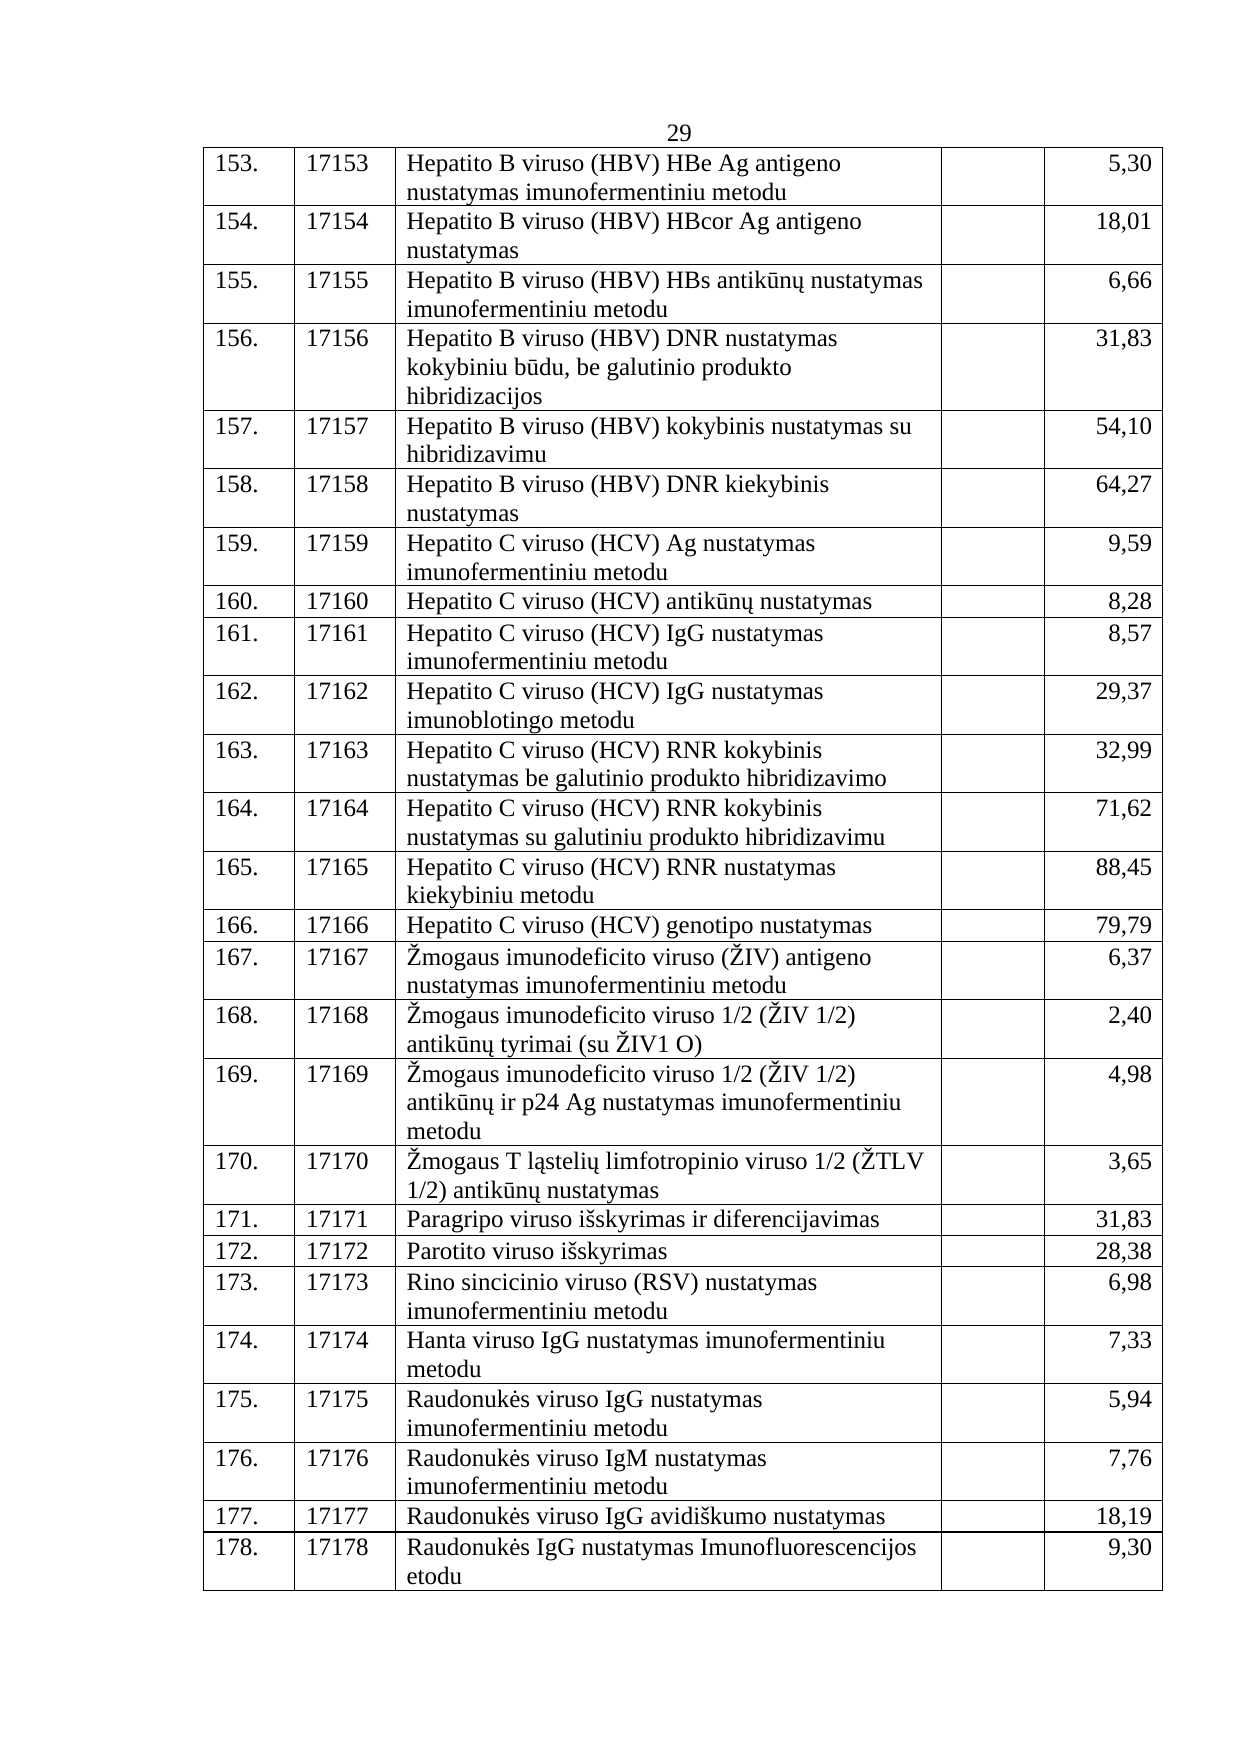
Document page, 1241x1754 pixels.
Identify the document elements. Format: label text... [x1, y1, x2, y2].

table_cell 173. [204, 1267, 294, 1324]
table_cell [1163, 1204, 1240, 1235]
table_cell Hepatito C viruso (HCV) IgG nustatymas imunofermentiniu metodu [396, 618, 941, 675]
table_cell [1163, 1325, 1240, 1383]
table_cell 17169 [295, 1059, 395, 1145]
table_cell 170. [204, 1146, 294, 1203]
table_cell 157. [204, 411, 294, 468]
table_cell [942, 1326, 1044, 1383]
table_cell [942, 793, 1044, 851]
table_cell 8,28 [1045, 586, 1162, 617]
table_cell [942, 1501, 1044, 1531]
table_cell [1163, 1442, 1240, 1500]
table_cell [1163, 909, 1240, 941]
table_cell 17163 [295, 735, 395, 792]
table_cell [942, 1533, 1044, 1590]
table_cell Hepatito C viruso (HCV) RNR nustatymas kiekybiniu metodu [396, 852, 941, 909]
table_cell 17156 [295, 324, 395, 410]
table_cell Žmogaus imunodeficito viruso 1/2 (ŽIV 1/2) antikūnų tyrimai (su ŽIV1 O) [396, 1000, 941, 1058]
table_cell 161. [204, 618, 294, 675]
table_cell [1163, 1145, 1240, 1203]
table_cell 155. [204, 265, 294, 322]
table_cell 54,10 [1045, 411, 1162, 468]
table_cell [942, 618, 1044, 675]
table_cell 17158 [295, 469, 395, 527]
table_cell 164. [204, 793, 294, 851]
table_cell Hepatito B viruso (HBV) DNR nustatymas kokybiniu būdu, be galutinio produkto hibridizacijos [396, 324, 941, 410]
table_cell [1163, 468, 1240, 527]
table_cell [942, 528, 1044, 585]
table_cell 17154 [295, 206, 395, 264]
table_cell 17170 [295, 1146, 395, 1203]
table_cell 2,40 [1045, 1000, 1162, 1058]
table_cell 64,27 [1045, 469, 1162, 527]
table_cell 6,98 [1045, 1267, 1162, 1324]
table_cell 165. [204, 852, 294, 909]
table_cell [1163, 1266, 1240, 1324]
table_cell 178. [204, 1533, 294, 1590]
table_cell Rino sincicinio viruso (RSV) nustatymas imunofermentiniu metodu [396, 1267, 941, 1324]
table_cell [942, 942, 1044, 999]
table_cell 176. [204, 1443, 294, 1500]
table_cell [1163, 941, 1240, 999]
table_cell 166. [204, 910, 294, 941]
table_cell [1163, 734, 1240, 792]
table_cell [1163, 147, 1240, 205]
table_cell Raudonukės viruso IgM nustatymas imunofermentiniu metodu [396, 1443, 941, 1500]
table_cell Hepatito C viruso (HCV) Ag nustatymas imunofermentiniu metodu [396, 528, 941, 585]
table_cell 8,57 [1045, 618, 1162, 675]
table_cell 17175 [295, 1384, 395, 1442]
table_cell [1163, 792, 1240, 851]
table_cell Žmogaus T ląstelių limfotropinio viruso 1/2 (ŽTLV 1/2) antikūnų nustatymas [396, 1146, 941, 1203]
table_cell [942, 852, 1044, 909]
table_cell [942, 910, 1044, 941]
table_cell 5,94 [1045, 1384, 1162, 1442]
table_cell 32,99 [1045, 735, 1162, 792]
table_cell 6,66 [1045, 265, 1162, 322]
table_cell [1163, 527, 1240, 585]
table_cell [1163, 1500, 1240, 1531]
table_cell 159. [204, 528, 294, 585]
table_cell 4,98 [1045, 1059, 1162, 1145]
table_cell Hepatito C viruso (HCV) RNR kokybinis nustatymas be galutinio produkto hibridizavimo [396, 735, 941, 792]
table_cell Hepatito B viruso (HBV) HBe Ag antigeno nustatymas imunofermentiniu metodu [396, 148, 941, 205]
table_cell [942, 148, 1044, 205]
table_cell [1163, 999, 1240, 1058]
table_cell 7,76 [1045, 1443, 1162, 1500]
table_cell 9,59 [1045, 528, 1162, 585]
table_cell Žmogaus imunodeficito viruso 1/2 (ŽIV 1/2) antikūnų ir p24 Ag nustatymas imunofermentiniu metodu [396, 1059, 941, 1145]
table_cell Hanta viruso IgG nustatymas imunofermentiniu metodu [396, 1326, 941, 1383]
table_cell [942, 206, 1044, 264]
table_cell 17173 [295, 1267, 395, 1324]
table_cell 17174 [295, 1326, 395, 1383]
table_cell [942, 1384, 1044, 1442]
table_cell Parotito viruso išskyrimas [396, 1236, 941, 1266]
table_cell 174. [204, 1326, 294, 1383]
table_cell Raudonukės viruso IgG avidiškumo nustatymas [396, 1501, 941, 1531]
table_cell [942, 586, 1044, 617]
table_cell 153. [204, 148, 294, 205]
table_cell 31,83 [1045, 1205, 1162, 1235]
table_cell 17164 [295, 793, 395, 851]
table_cell 7,33 [1045, 1326, 1162, 1383]
table_cell [942, 469, 1044, 527]
table_cell 156. [204, 324, 294, 410]
table_cell 177. [204, 1501, 294, 1531]
table_cell [1163, 585, 1240, 617]
table_cell 17178 [295, 1533, 395, 1590]
table_cell 18,01 [1045, 206, 1162, 264]
table_cell [942, 1267, 1044, 1324]
table_cell [1163, 617, 1240, 675]
table_cell Žmogaus imunodeficito viruso (ŽIV) antigeno nustatymas imunofermentiniu metodu [396, 942, 941, 999]
table_cell 17161 [295, 618, 395, 675]
table_cell Raudonukės IgG nustatymas Imunofluorescencijos etodu [396, 1533, 941, 1590]
table_cell 17155 [295, 265, 395, 322]
table_cell [1163, 1383, 1240, 1442]
table_cell [1163, 675, 1240, 734]
table_cell 9,30 [1045, 1533, 1162, 1590]
table_cell 17177 [295, 1501, 395, 1531]
table_cell [1163, 323, 1240, 410]
table_cell [1163, 264, 1240, 322]
table_cell [942, 1000, 1044, 1058]
table_cell 17167 [295, 942, 395, 999]
table_cell 71,62 [1045, 793, 1162, 851]
table_cell 154. [204, 206, 294, 264]
table_cell Hepatito C viruso (HCV) RNR kokybinis nustatymas su galutiniu produkto hibridizavimu [396, 793, 941, 851]
table_cell 17165 [295, 852, 395, 909]
table_cell 158. [204, 469, 294, 527]
table_cell [942, 265, 1044, 322]
table_cell Hepatito B viruso (HBV) HBs antikūnų nustatymas imunofermentiniu metodu [396, 265, 941, 322]
table_cell [1163, 851, 1240, 909]
table_cell 17153 [295, 148, 395, 205]
table_cell [942, 1205, 1044, 1235]
table_cell 17162 [295, 676, 395, 734]
table_cell Hepatito C viruso (HCV) IgG nustatymas imunoblotingo metodu [396, 676, 941, 734]
table_cell 17172 [295, 1236, 395, 1266]
table_cell [942, 735, 1044, 792]
table_cell Hepatito C viruso (HCV) antikūnų nustatymas [396, 586, 941, 617]
table_cell 160. [204, 586, 294, 617]
table_cell 162. [204, 676, 294, 734]
table_cell [942, 676, 1044, 734]
table_cell [1163, 410, 1240, 468]
table_cell 18,19 [1045, 1501, 1162, 1531]
table_cell 17171 [295, 1205, 395, 1235]
table_cell [942, 411, 1044, 468]
table_cell 17168 [295, 1000, 395, 1058]
table_cell 29,37 [1045, 676, 1162, 734]
table_cell 5,30 [1045, 148, 1162, 205]
table_cell Raudonukės viruso IgG nustatymas imunofermentiniu metodu [396, 1384, 941, 1442]
table_cell [942, 1146, 1044, 1203]
table_cell 172. [204, 1236, 294, 1266]
table_cell 17159 [295, 528, 395, 585]
table_cell 17157 [295, 411, 395, 468]
table_cell 163. [204, 735, 294, 792]
table_cell [1163, 1531, 1240, 1590]
table_cell 6,37 [1045, 942, 1162, 999]
table_cell [1163, 1235, 1240, 1266]
table_cell 169. [204, 1059, 294, 1145]
table_cell Paragripo viruso išskyrimas ir diferencijavimas [396, 1205, 941, 1235]
table_cell 171. [204, 1205, 294, 1235]
table_cell [942, 1236, 1044, 1266]
table_cell 17166 [295, 910, 395, 941]
table_cell [1163, 1058, 1240, 1145]
table_cell 175. [204, 1384, 294, 1442]
table_cell [942, 1059, 1044, 1145]
table_cell [942, 324, 1044, 410]
table_cell [942, 1443, 1044, 1500]
table_cell 17176 [295, 1443, 395, 1500]
table_cell 28,38 [1045, 1236, 1162, 1266]
table_cell Hepatito C viruso (HCV) genotipo nustatymas [396, 910, 941, 941]
table_cell 79,79 [1045, 910, 1162, 941]
table_cell Hepatito B viruso (HBV) kokybinis nustatymas su hibridizavimu [396, 411, 941, 468]
table_cell Hepatito B viruso (HBV) HBcor Ag antigeno nustatymas [396, 206, 941, 264]
table_cell 88,45 [1045, 852, 1162, 909]
table_cell 17160 [295, 586, 395, 617]
table_cell [1163, 205, 1240, 264]
table_cell 31,83 [1045, 324, 1162, 410]
table_cell Hepatito B viruso (HBV) DNR kiekybinis nustatymas [396, 469, 941, 527]
table_cell 168. [204, 1000, 294, 1058]
table_cell 3,65 [1045, 1146, 1162, 1203]
table_cell 167. [204, 942, 294, 999]
